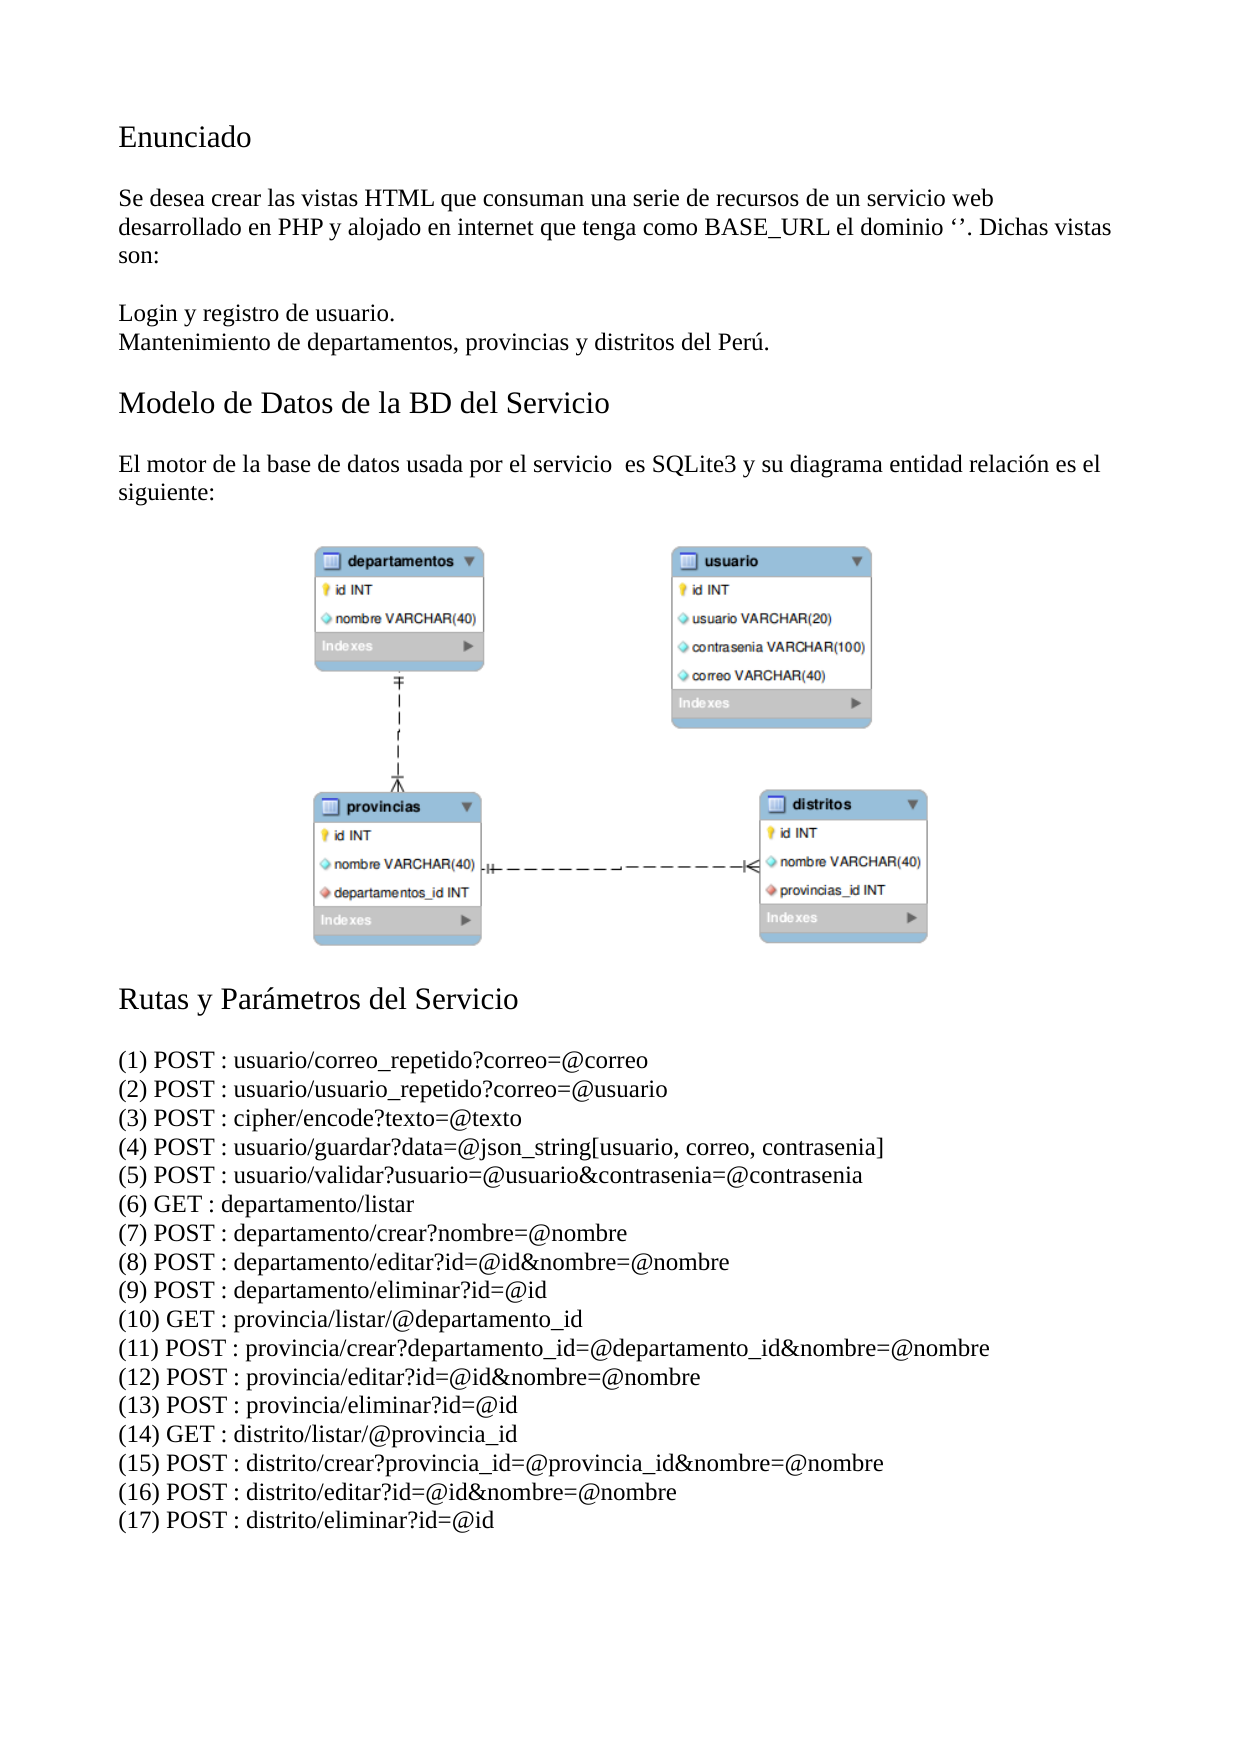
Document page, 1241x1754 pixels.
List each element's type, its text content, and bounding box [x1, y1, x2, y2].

text (16) POST : distrito/editar?id=@id&nombre=@nombre [118, 1477, 1122, 1505]
text (17) POST : distrito/eliminar?id=@id [118, 1505, 1122, 1534]
text (12) POST : provincia/editar?id=@id&nombre=@nombre [118, 1362, 1122, 1390]
text El motor de la base de datos usada por el servicio es SQLite3 y su diagrama entidad relación es el siguiente: [118, 449, 1122, 506]
text Enunciado [118, 118, 1122, 154]
text (14) GET : distrito/listar/@provincia_id [118, 1419, 1122, 1448]
text (2) POST : usuario/usuario_repetido?correo=@usuario [118, 1074, 1122, 1103]
text (7) POST : departamento/crear?nombre=@nombre [118, 1218, 1122, 1247]
text (3) POST : cipher/encode?texto=@texto [118, 1103, 1122, 1132]
text (11) POST : provincia/crear?departamento_id=@departamento_id&nombre=@nombre [118, 1333, 1122, 1362]
text Mantenimiento de departamentos, provincias y distritos del Perú. [118, 327, 1122, 355]
text (5) POST : usuario/validar?usuario=@usuario&contrasenia=@contrasenia [118, 1160, 1122, 1189]
text (8) POST : departamento/editar?id=@id&nombre=@nombre [118, 1247, 1122, 1275]
text (15) POST : distrito/crear?provincia_id=@provincia_id&nombre=@nombre [118, 1448, 1122, 1477]
text Login y registro de usuario. [118, 298, 1122, 327]
text (10) GET : provincia/listar/@departamento_id [118, 1304, 1122, 1333]
text (1) POST : usuario/correo_repetido?correo=@correo [118, 1045, 1122, 1074]
text Rutas y Parámetros del Servicio [118, 981, 1122, 1017]
text Se desea crear las vistas HTML que consuman una serie de recursos de un servicio web desarrollado en PHP y alojado en internet que tenga como BASE_URL el dominio ‘’. Dichas vistas son: [118, 183, 1122, 269]
text (9) POST : departamento/eliminar?id=@id [118, 1275, 1122, 1304]
text (6) GET : departamento/listar [118, 1189, 1122, 1218]
picture [301, 535, 939, 957]
text Modelo de Datos de la BD del Servicio [118, 384, 1122, 420]
text (4) POST : usuario/guardar?data=@json_string[usuario, correo, contrasenia] [118, 1132, 1122, 1160]
text (13) POST : provincia/eliminar?id=@id [118, 1390, 1122, 1419]
